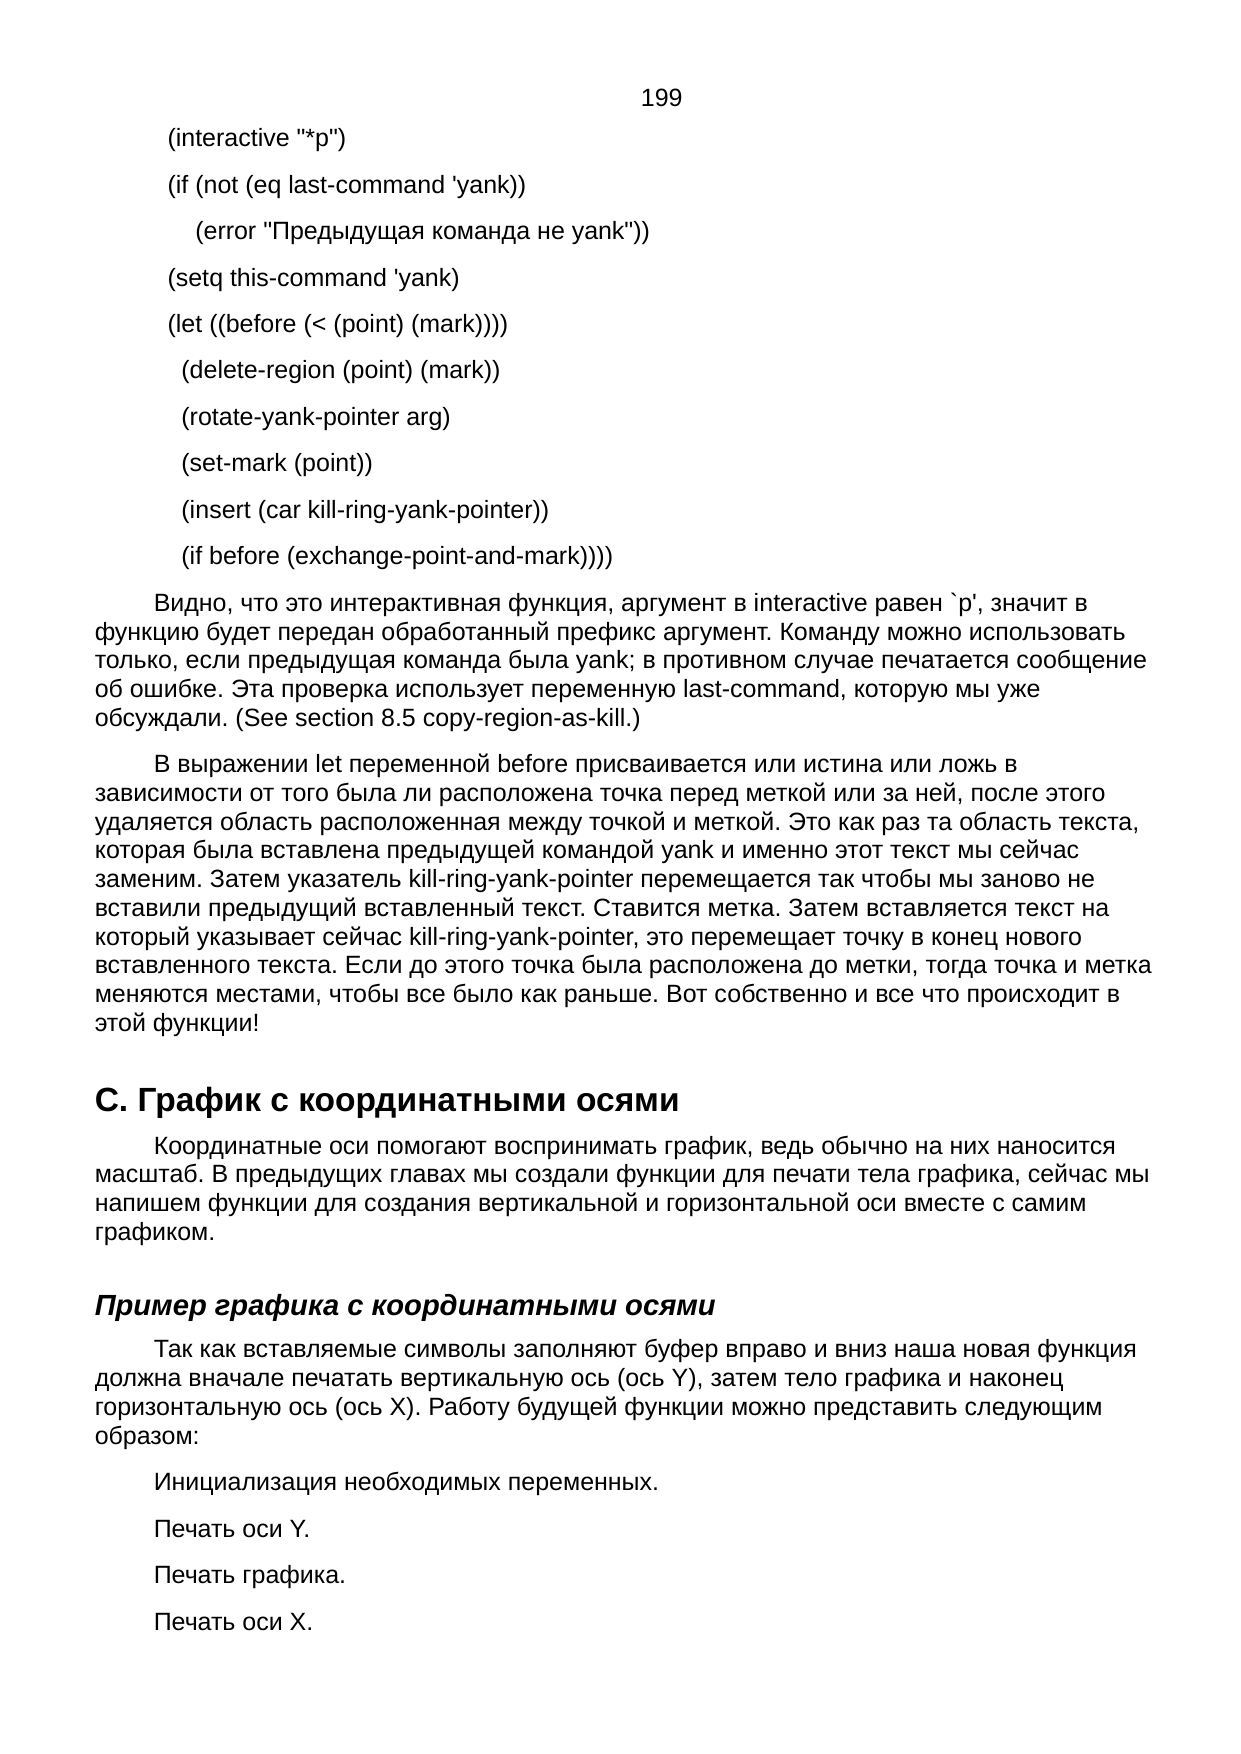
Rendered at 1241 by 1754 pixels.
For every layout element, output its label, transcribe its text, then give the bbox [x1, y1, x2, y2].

text Печать оси X. [94, 1606, 1169, 1635]
text (let ((before (< (point) (mark)))) [94, 309, 1169, 338]
text (set-mark (point)) [94, 448, 1169, 477]
subtitle Пример графика с координатными осями [94, 1288, 1169, 1322]
text (rotate-yank-pointer arg) [94, 402, 1169, 431]
text (interactive "*p") [94, 123, 1169, 152]
subtitle C. График с координатными осями [94, 1079, 1169, 1118]
text (insert (car kill-ring-yank-pointer)) [94, 495, 1169, 524]
text (if (not (eq last-command 'yank)) [94, 170, 1169, 198]
text Координатные оси помогают воспринимать график, ведь обычно на них наносится масштаб. В предыдущих главах мы создали функции для печати тела графика, сейчас мы напишем функции для создания вертикальной и горизонтальной оси вместе с самим графиком. [94, 1131, 1169, 1246]
text (error "Предыдущая команда не yank")) [94, 216, 1169, 245]
text (if before (exchange-point-and-mark)))) [94, 541, 1169, 570]
text В выражении let переменной before присваивается или истина или ложь в зависимости от того была ли расположена точка перед меткой или за ней, после этого удаляется область расположенная между точкой и меткой. Это как раз та область текста, которая была вставлена предыдущей командой yank и именно этот текст мы сейчас заменим. Затем указатель kill-ring-yank-pointer перемещается так чтобы мы заново не вставили предыдущий вставленный текст. Ставится метка. Затем вставляется текст на который указывает сейчас kill-ring-yank-pointer, это перемещает точку в конец нового вставленного текста. Если до этого точка была расположена до метки, тогда точка и метка меняются местами, чтобы все было как раньше. Вот собственно и все что происходит в этой функции! [94, 749, 1169, 1037]
text Так как вставляемые символы заполняют буфер вправо и вниз наша новая функция должна вначале печатать вертикальную ось (ось Y), затем тело графика и наконец горизонтальную ось (ось X). Работу будущей функции можно представить следующим образом: [94, 1334, 1169, 1449]
text Печать графика. [94, 1560, 1169, 1589]
text (delete-region (point) (mark)) [94, 356, 1169, 384]
text Видно, что это интерактивная функция, аргумент в interactive равен `p', значит в функцию будет передан обработанный префикс аргумент. Команду можно использовать только, если предыдущая команда была yank; в противном случае печатается сообщение об ошибке. Эта проверка использует переменную last-command, которую мы уже обсуждали. (See section 8.5 copy-region-as-kill.) [94, 588, 1169, 732]
text Инициализация необходимых переменных. [94, 1467, 1169, 1496]
text Печать оси Y. [94, 1513, 1169, 1542]
text (setq this-command 'yank) [94, 263, 1169, 291]
